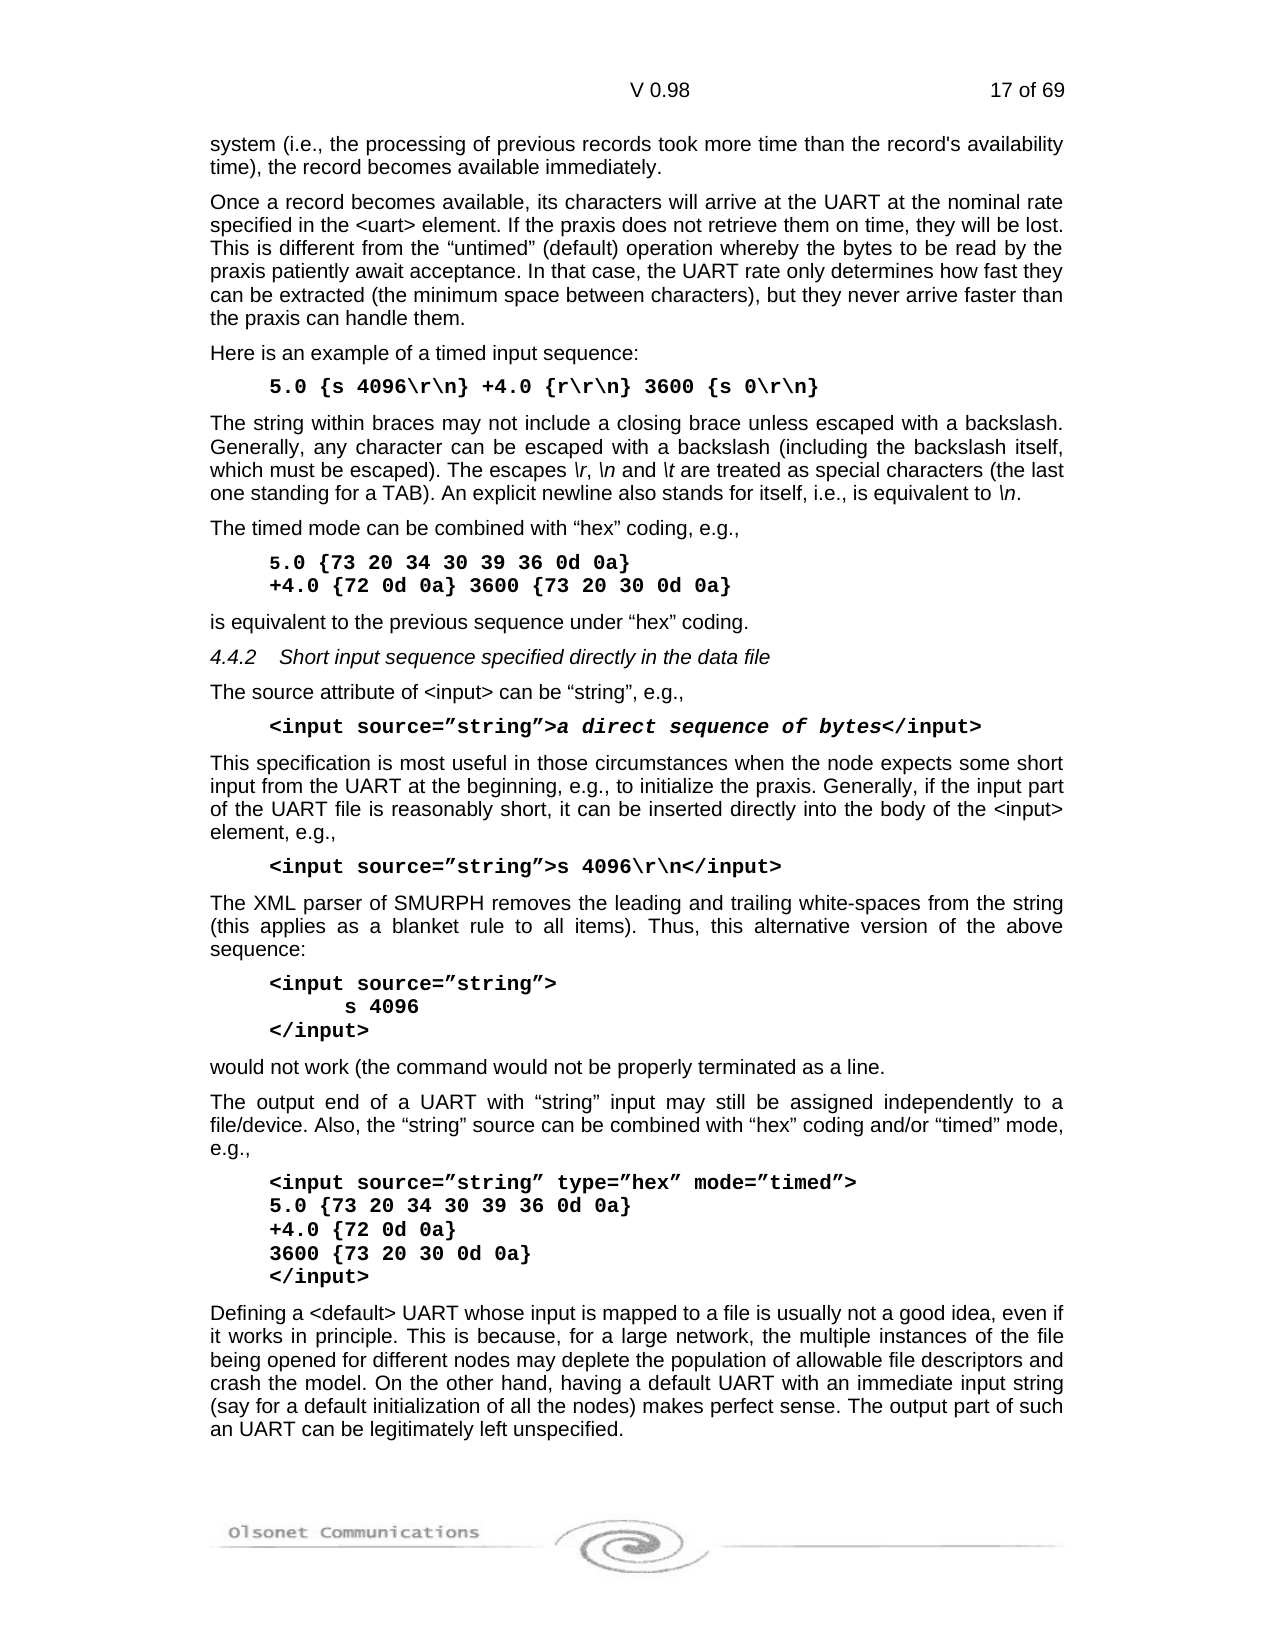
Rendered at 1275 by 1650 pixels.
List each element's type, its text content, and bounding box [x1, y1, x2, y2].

text s 4096 [269, 996, 1065, 1020]
text is equivalent to the previous sequence under “hex” coding. [210, 611, 1065, 634]
text 3600 {73 20 30 0d 0a} [269, 1243, 1065, 1266]
text The output end of a UART with “string” input may still be assigned independently to a file/device. Also, the “string” source can be combined with “hex” coding and/or “timed” mode, e.g., [210, 1090, 1065, 1160]
text would not work (the command would not be properly terminated as a line. [210, 1055, 1065, 1079]
text 5.0 {73 20 34 30 39 36 0d 0a} [269, 552, 1065, 575]
text The XML parser of SMURPH removes the leading and trailing white-spaces from the string (this applies as a blanket rule to all items). Thus, this alternative version of the above sequence: [210, 891, 1065, 961]
text system (i.e., the processing of previous records took more time than the record's availability time), the record becomes available immediately. [210, 132, 1065, 179]
text The string within braces may not include a closing brace unless escaped with a backslash. Generally, any character can be escaped with a backslash (including the backslash itself, which must be escaped). The escapes \r, \n and \t are treated as special characters (the last one standing for a TAB). An explicit newline also stands for itself, i.e., is equivalent to \n. [210, 412, 1065, 505]
text +4.0 {72 0d 0a} [269, 1219, 1065, 1243]
text 5.0 {s 4096\r\n} +4.0 {r\r\n} 3600 {s 0\r\n} [269, 377, 1065, 400]
subtitle Short input sequence specified directly in the data file [210, 646, 1065, 669]
text Once a record becomes available, its characters will arrive at the UART at the nominal rate specified in the <uart> element. If the praxis does not retrieve them on time, they will be lost. This is different from the “untimed” (default) operation whereby the bytes to be read by the praxis patiently await acceptance. In that case, the UART rate only determines how fast they can be extracted (the minimum space between characters), but they never arrive faster than the praxis can handle them. [210, 190, 1065, 330]
text <input source=”string”>s 4096\r\n</input> [269, 856, 1065, 879]
text </input> [269, 1020, 1065, 1044]
text Here is an example of a timed input sequence: [210, 342, 1065, 365]
text This specification is most useful in those circumstances when the node expects some short input from the UART at the beginning, e.g., to initialize the praxis. Generally, if the input part of the UART file is reasonably short, it can be inserted directly into the body of the <input> element, e.g., [210, 751, 1065, 844]
text <input source=”string”>a direct sequence of bytes</input> [269, 716, 1065, 739]
text 5.0 {73 20 34 30 39 36 0d 0a} [269, 1196, 1065, 1219]
picture [210, 1504, 1065, 1596]
text +4.0 {72 0d 0a} 3600 {73 20 30 0d 0a} [269, 575, 1065, 599]
text <input source=”string” type=”hex” mode=”timed”> [269, 1172, 1065, 1196]
text </input> [269, 1266, 1065, 1290]
text The timed mode can be combined with “hex” coding, e.g., [210, 517, 1065, 540]
text Defining a <default> UART whose input is mapped to a file is usually not a good idea, even if it works in principle. This is because, for a large network, the multiple instances of the file being opened for different nodes may deplete the population of allowable file descriptors and crash the model. On the other hand, having a default UART with an immediate input string (say for a default initialization of all the nodes) makes perfect sense. The output part of such an UART can be legitimately left unspecified. [210, 1302, 1065, 1441]
text <input source=”string”> [269, 973, 1065, 996]
text The source attribute of <input> can be “string”, e.g., [210, 681, 1065, 704]
